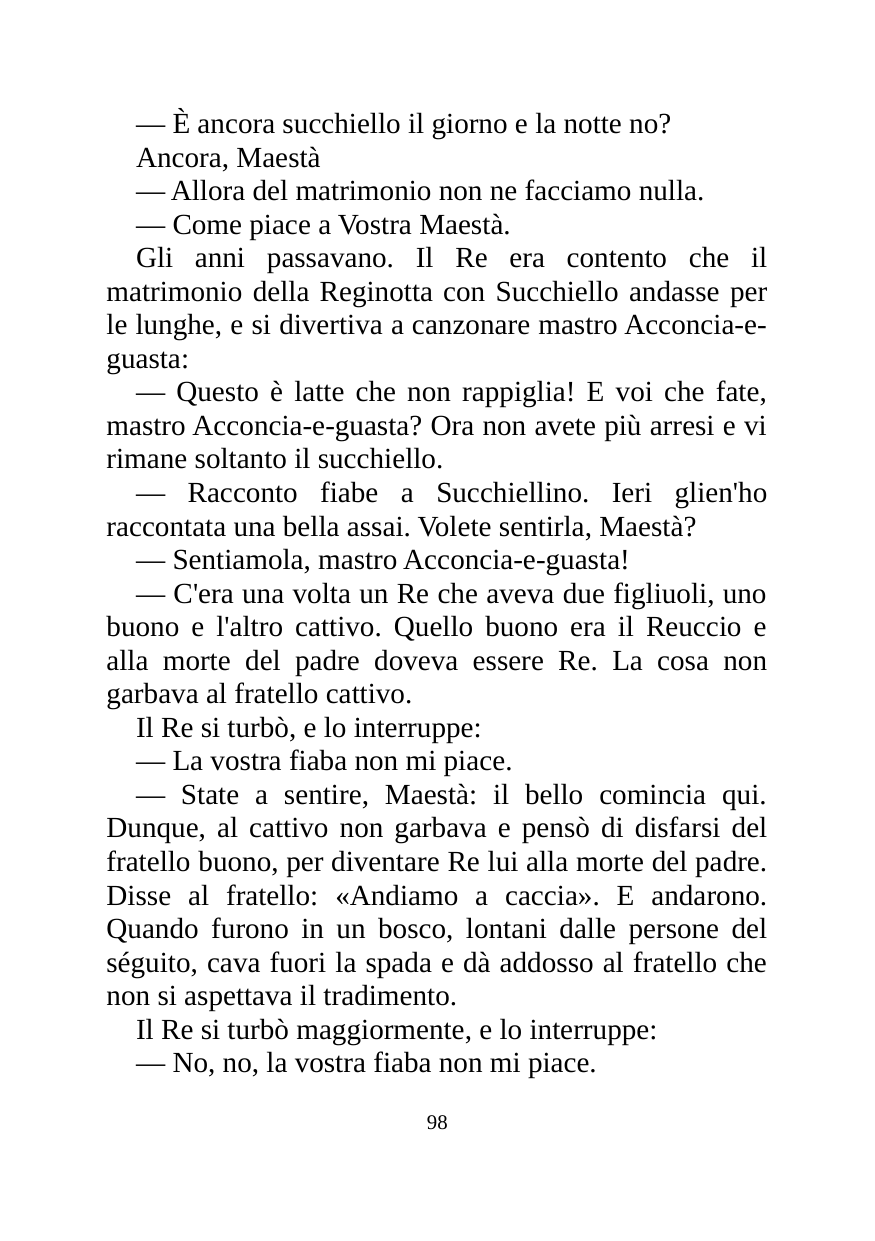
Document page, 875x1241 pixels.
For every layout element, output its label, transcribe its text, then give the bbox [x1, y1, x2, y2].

text — Come piace a Vostra Maestà. [106, 207, 768, 240]
text Gli anni passavano. Il Re era contento che il matrimonio della Reginotta con Succhiello andasse per le lunghe, e si divertiva a canzonare mastro Acconcia-e-guasta: [106, 240, 768, 374]
text — È ancora succhiello il giorno e la notte no? [106, 106, 768, 140]
text Il Re si turbò maggiormente, e lo interruppe: [106, 1012, 768, 1045]
text — Sentiamola, mastro Acconcia-e-guasta! [106, 542, 768, 576]
text Il Re si turbò, e lo interruppe: [106, 710, 768, 743]
text — No, no, la vostra fiaba non mi piace. [106, 1045, 768, 1079]
text — Allora del matrimonio non ne facciamo nulla. [106, 173, 768, 207]
text — La vostra fiaba non mi piace. [106, 743, 768, 777]
text — State a sentire, Maestà: il bello comincia qui. Dunque, al cattivo non garbava e pensò di disfarsi del fratello buono, per diventare Re lui alla morte del padre. Disse al fratello: «Andiamo a caccia». E andarono. Quando furono in un bosco, lontani dalle persone del séguito, cava fuori la spada e dà addosso al fratello che non si aspettava il tradimento. [106, 777, 768, 1012]
text — Racconto fiabe a Succhiellino. Ieri glien'ho raccontata una bella assai. Volete sentirla, Maestà? [106, 475, 768, 542]
text Ancora, Maestà [106, 140, 768, 173]
text — C'era una volta un Re che aveva due figliuoli, uno buono e l'altro cattivo. Quello buono era il Reuccio e alla morte del padre doveva essere Re. La cosa non garbava al fratello cattivo. [106, 576, 768, 710]
text — Questo è latte che non rappiglia! E voi che fate, mastro Acconcia-e-guasta? Ora non avete più arresi e vi rimane soltanto il succhiello. [106, 374, 768, 475]
